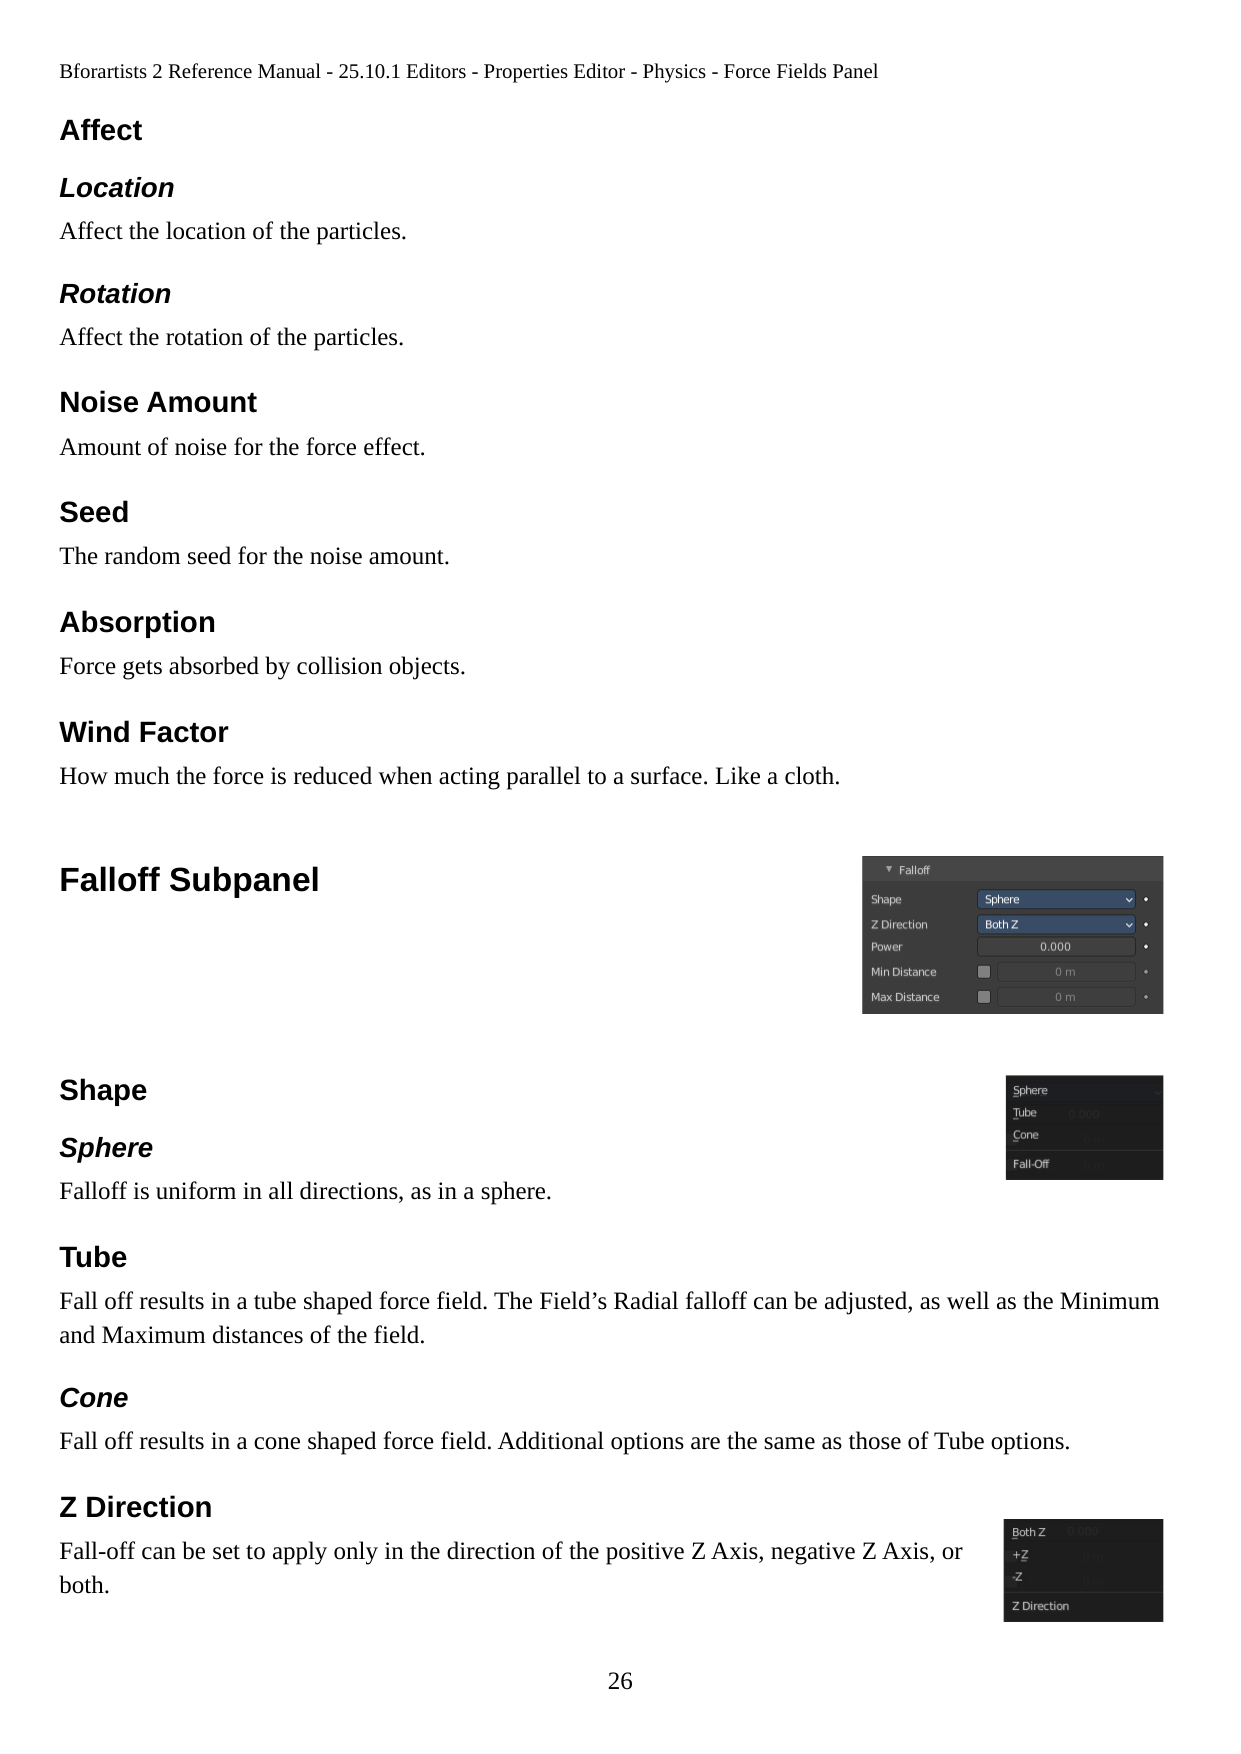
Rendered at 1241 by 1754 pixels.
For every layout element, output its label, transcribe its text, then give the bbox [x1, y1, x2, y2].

subtitle Z Direction [59, 1490, 1181, 1524]
subtitle Location [59, 171, 1181, 203]
text The random seed for the noise amount. [59, 541, 1181, 570]
text How much the force is reduced when acting parallel to a surface. Like a cloth. [59, 761, 1181, 790]
text Falloff is uniform in all directions, as in a sphere. [59, 1176, 1181, 1205]
picture [1005, 1075, 1164, 1180]
text Fall off results in a tube shaped force field. The Field’s Radial falloff can be adjusted, as well as the Minimum and Maximum distances of the field. [59, 1286, 1181, 1349]
subtitle Absorption [59, 605, 1181, 639]
subtitle Rotation [59, 277, 1181, 309]
subtitle [1164, 1132, 1181, 1163]
text Affect the rotation of the particles. [59, 322, 1181, 350]
subtitle Affect [59, 113, 1181, 146]
subtitle Cone [59, 1382, 1181, 1414]
text Force gets absorbed by collision objects. [59, 651, 1181, 680]
text Amount of noise for the force effect. [59, 432, 1181, 460]
subtitle Seed [59, 495, 1181, 529]
text Fall-off can be set to apply only in the direction of the positive Z Axis, negative Z Axis, or both. [59, 1536, 1003, 1599]
subtitle Falloff Subpanel [59, 860, 862, 898]
text Fall off results in a cone shaped force field. Additional options are the same as those of Tube options. [59, 1426, 1181, 1455]
subtitle Noise Amount [59, 385, 1181, 419]
subtitle Wind Factor [59, 715, 1181, 749]
subtitle [1164, 860, 1181, 898]
text Affect the location of the particles. [59, 216, 1181, 244]
subtitle Shape [59, 1073, 1181, 1107]
subtitle Tube [59, 1239, 1181, 1273]
subtitle Sphere [59, 1132, 1005, 1163]
picture [862, 856, 1164, 1014]
picture [1003, 1519, 1164, 1622]
